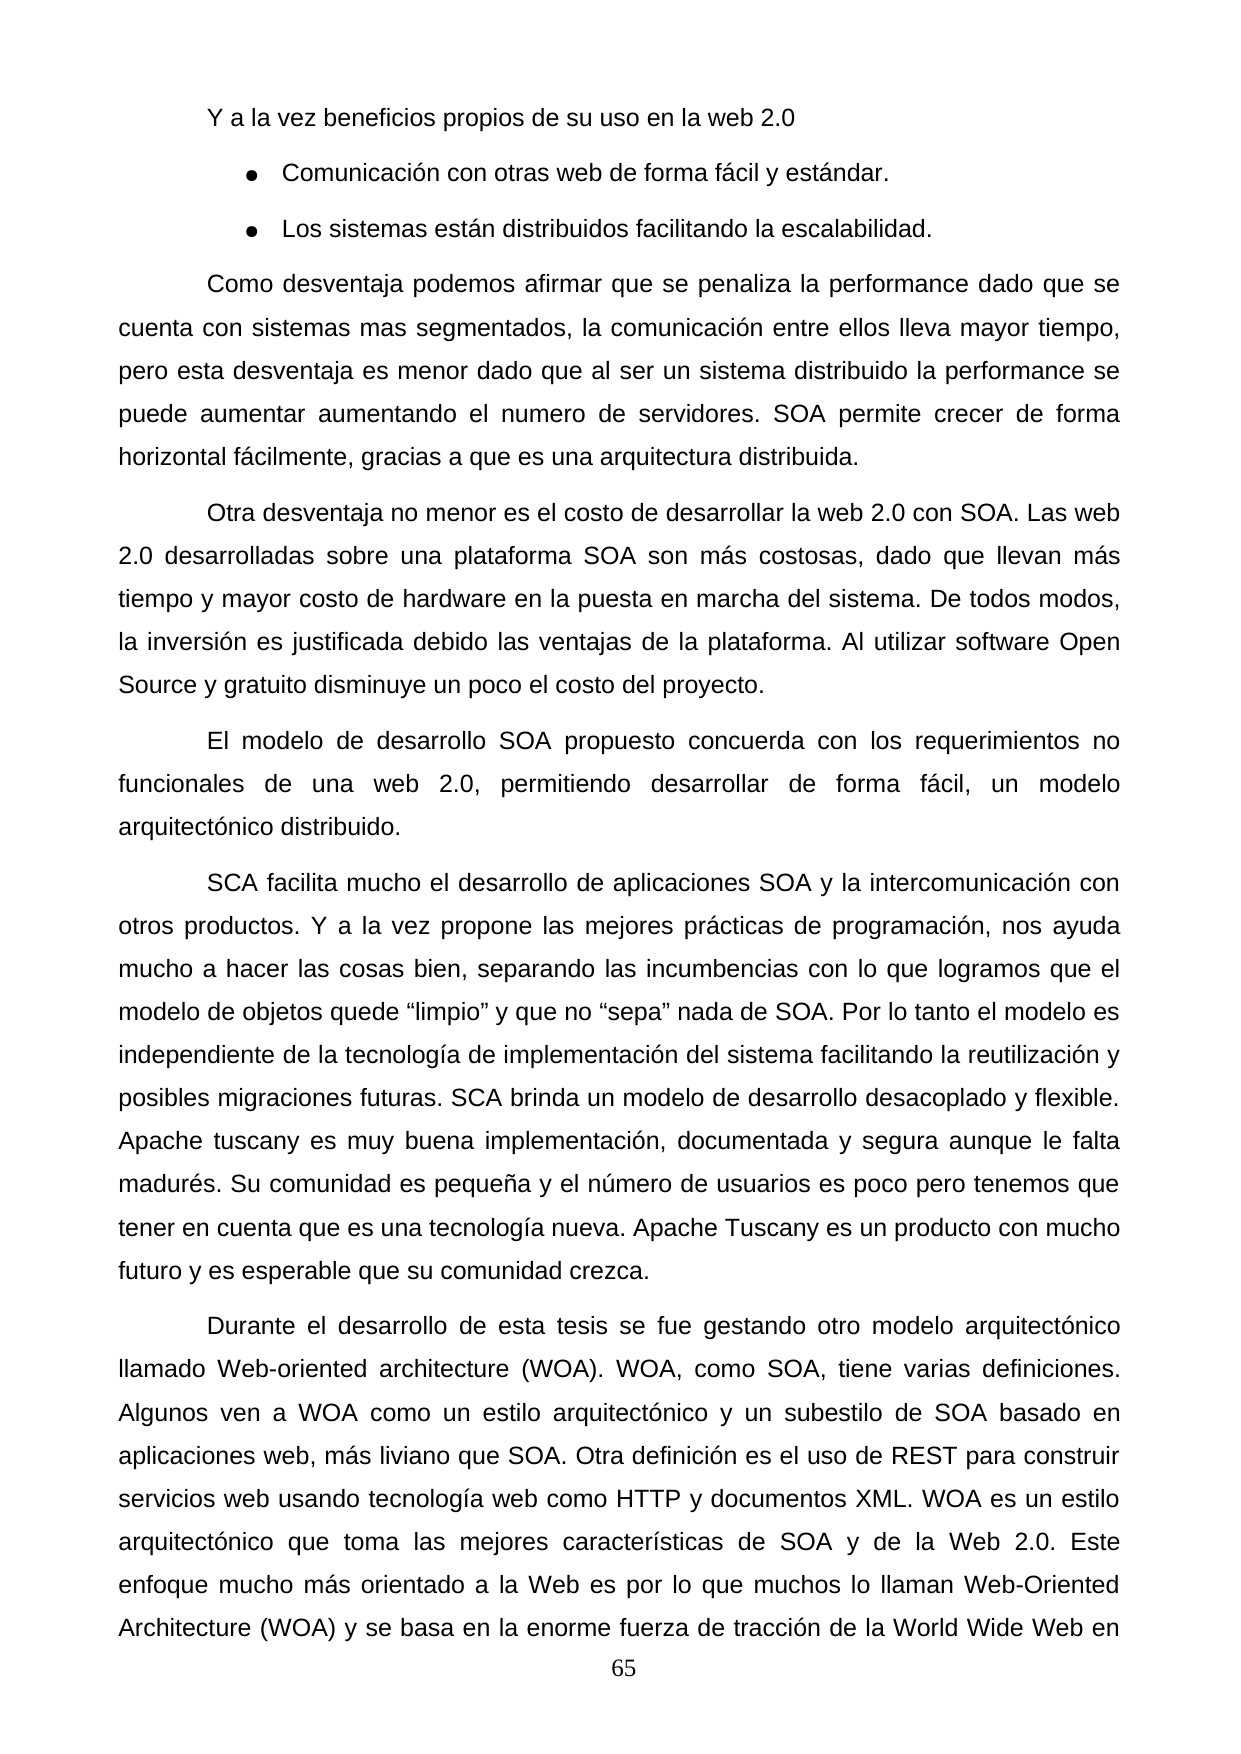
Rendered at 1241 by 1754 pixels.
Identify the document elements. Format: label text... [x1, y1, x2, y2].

text SCA facilita mucho el desarrollo de aplicaciones SOA y la intercomunicación con otros productos. Y a la vez propone las mejores prácticas de programación, nos ayuda mucho a hacer las cosas bien, separando las incumbencias con lo que logramos que el modelo de objetos quede “limpio” y que no “sepa” nada de SOA. Por lo tanto el modelo es independiente de la tecnología de implementación del sistema facilitando la reutilización y posibles migraciones futuras. SCA brinda un modelo de desarrollo desacoplado y flexible. Apache tuscany es muy buena implementación, documentada y segura aunque le falta madurés. Su comunidad es pequeña y el número de usuarios es poco pero tenemos que tener en cuenta que es una tecnología nueva. Apache Tuscany es un producto con mucho futuro y es esperable que su comunidad crezca. [118, 868, 1122, 1284]
text Y a la vez beneficios propios de su uso en la web 2.0 [118, 103, 1122, 131]
list Los sistemas están distribuidos facilitando la escalabilidad. [156, 214, 1122, 243]
text Otra desventaja no menor es el costo de desarrollar la web 2.0 con SOA. Las web 2.0 desarrolladas sobre una plataforma SOA son más costosas, dado que llevan más tiempo y mayor costo de hardware en la puesta en marcha del sistema. De todos modos, la inversión es justificada debido las ventajas de la plataforma. Al utilizar software Open Source y gratuito disminuye un poco el costo del proyecto. [118, 498, 1122, 699]
list Comunicación con otras web de forma fácil y estándar. [156, 158, 1122, 187]
text Durante el desarrollo de esta tesis se fue gestando otro modelo arquitectónico llamado Web-oriented architecture (WOA). WOA, como SOA, tiene varias definiciones. Algunos ven a WOA como un estilo arquitectónico y un subestilo de SOA basado en aplicaciones web, más liviano que SOA. Otra definición es el uso de REST para construir servicios web usando tecnología web como HTTP y documentos XML. WOA es un estilo arquitectónico que toma las mejores características de SOA y de la Web 2.0. Este enfoque mucho más orientado a la Web es por lo que muchos lo llaman Web-Oriented Architecture (WOA) y se basa en la enorme fuerza de tracción de la World Wide Web en [118, 1311, 1122, 1642]
text Como desventaja podemos afirmar que se penaliza la performance dado que se cuenta con sistemas mas segmentados, la comunicación entre ellos lleva mayor tiempo, pero esta desventaja es menor dado que al ser un sistema distribuido la performance se puede aumentar aumentando el numero de servidores. SOA permite crecer de forma horizontal fácilmente, gracias a que es una arquitectura distribuida. [118, 269, 1122, 471]
text El modelo de desarrollo SOA propuesto concuerda con los requerimientos no funcionales de una web 2.0, permitiendo desarrollar de forma fácil, un modelo arquitectónico distribuido. [118, 726, 1122, 841]
